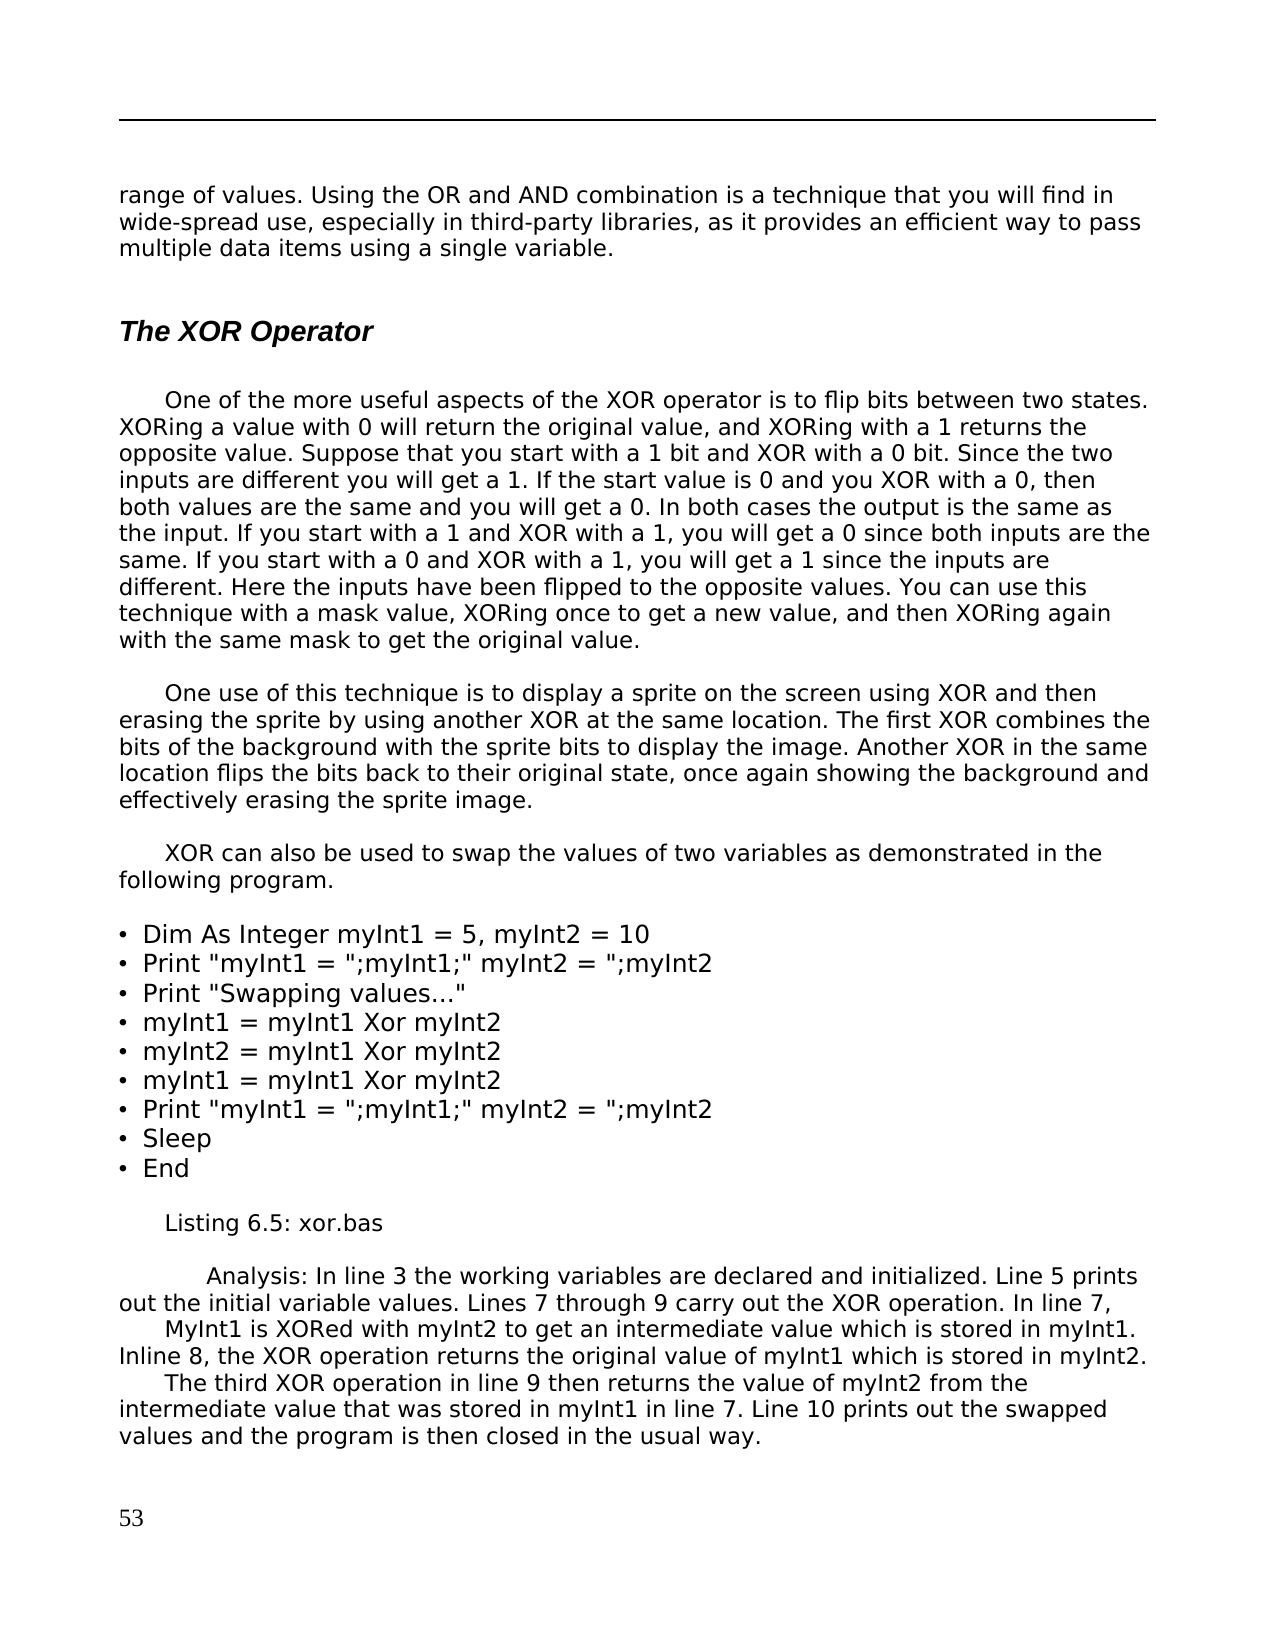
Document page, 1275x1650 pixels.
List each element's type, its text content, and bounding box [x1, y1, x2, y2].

subtitle The XOR Operator [118, 314, 1156, 348]
table_header Dim As Integer myInt1 = 5, myInt2 = 10 Print "myInt1 = ";myInt1;" myInt2 = ";myInt2 Print "Swapping values..." myInt1 = myInt1 Xor myInt2 myInt2 = myInt1 Xor myInt2 myInt1 = myInt1 Xor myInt2 Print "myInt1 = ";myInt1;" myInt2 = ";myInt2 Sleep End [119, 921, 1156, 1183]
text XOR can also be used to swap the values of two variables as demonstrated in the following program. [118, 841, 1156, 894]
text One use of this technique is to display a sprite on the screen using XOR and then erasing the sprite by using another XOR at the same location. The first XOR combines the bits of the background with the sprite bits to display the image. Another XOR in the same location flips the bits back to their original state, once again showing the background and effectively erasing the sprite image. [118, 681, 1156, 814]
text The third XOR operation in line 9 then returns the value of myInt2 from the intermediate value that was stored in myInt1 in line 7. Line 10 prints out the swapped values and the program is then closed in the usual way. [118, 1370, 1156, 1450]
text Listing 6.5: xor.bas [118, 1210, 1156, 1236]
text One of the more useful aspects of the XOR operator is to flip bits between two states. XORing a value with 0 will return the original value, and XORing with a 1 returns the opposite value. Suppose that you start with a 1 bit and XOR with a 0 bit. Since the two inputs are different you will get a 1. If the start value is 0 and you XOR with a 0, then both values are the same and you will get a 0. In both cases the output is the same as the input. If you start with a 1 and XOR with a 1, you will get a 0 since both inputs are the same. If you start with a 0 and XOR with a 1, you will get a 1 since the inputs are different. Here the inputs have been flipped to the opposite values. You can use this technique with a mask value, XORing once to get a new value, and then XORing again with the same mask to get the original value. [118, 387, 1156, 654]
text MyInt1 is XORed with myInt2 to get an intermediate value which is stored in myInt1. Inline 8, the XOR operation returns the original value of myInt1 which is stored in myInt2. [118, 1316, 1156, 1370]
text range of values. Using the OR and AND combination is a technique that you will find in wide-spread use, especially in third-party libraries, as it provides an efficient way to pass multiple data items using a single variable. [118, 182, 1156, 262]
text Analysis: In line 3 the working variables are declared and initialized. Line 5 prints out the initial variable values. Lines 7 through 9 carry out the XOR operation. In line 7, [118, 1263, 1156, 1316]
